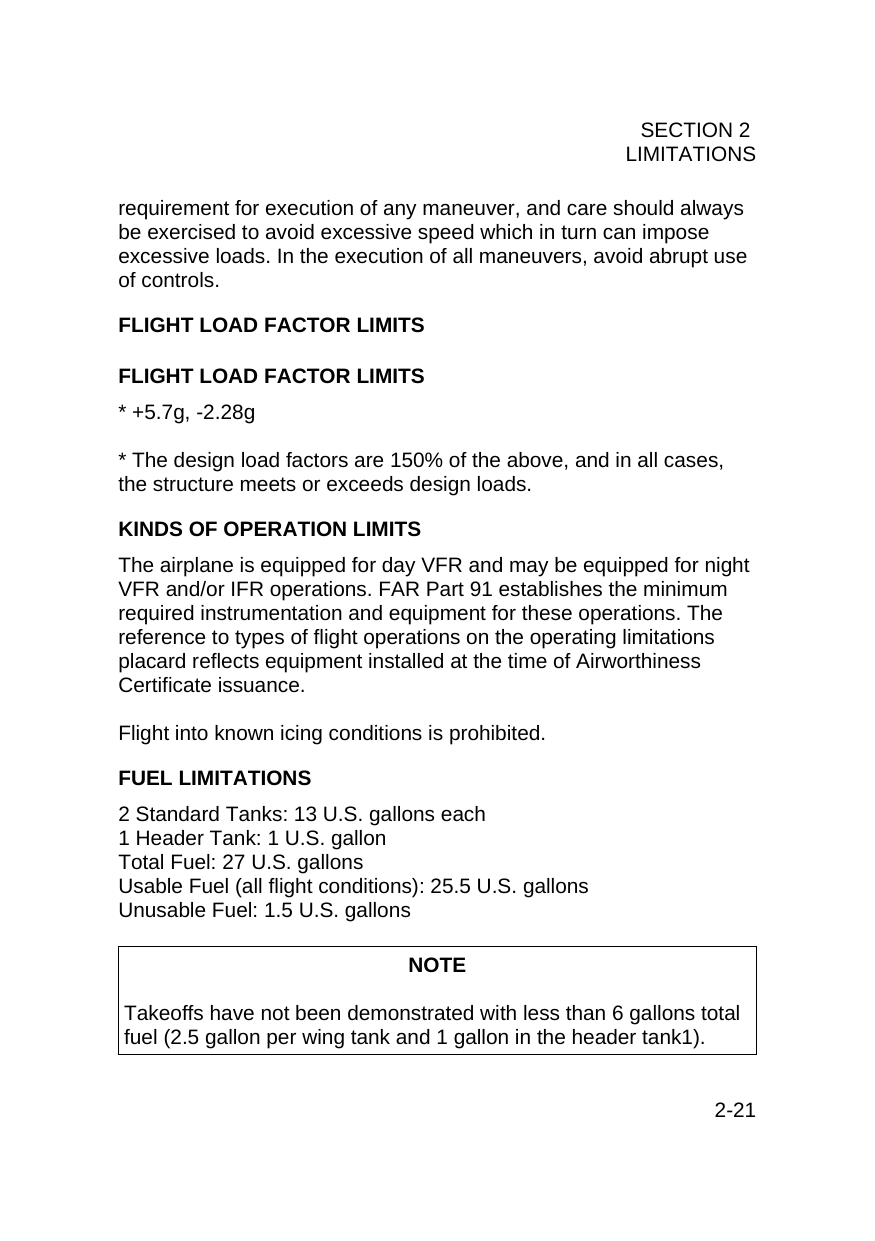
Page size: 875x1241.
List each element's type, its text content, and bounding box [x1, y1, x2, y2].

text reference to types of flight operations on the operating limitations placard reflects equipment installed at the time of Airworthiness Certificate issuance. [118, 625, 756, 697]
text * +5.7g, -2.28g [118, 400, 756, 424]
subtitle FLIGHT LOAD FACTOR LIMITS [118, 313, 756, 337]
text Flight into known icing conditions is prohibited. [118, 721, 756, 745]
text requirement for execution of any maneuver, and care should always be exercised to avoid excessive speed which in turn can impose excessive loads. In the execution of all maneuvers, avoid abrupt use of controls. [118, 196, 756, 292]
text 2 Standard Tanks: 13 U.S. gallons each [118, 802, 756, 826]
text * The design load factors are 150% of the above, and in all cases, the structure meets or exceeds design loads. [118, 448, 756, 496]
subtitle KINDS OF OPERATION LIMITS [118, 517, 756, 541]
text 1 Header Tank: 1 U.S. gallon [118, 826, 756, 850]
text The airplane is equipped for day VFR and may be equipped for night VFR and/or IFR operations. FAR Part 91 establishes the minimum required instrumentation and equipment for these operations. The [118, 553, 756, 625]
text Total Fuel: 27 U.S. gallons [118, 850, 756, 874]
subtitle FUEL LIMITATIONS [118, 766, 756, 790]
subtitle FLIGHT LOAD FACTOR LIMITS [118, 364, 756, 388]
text Usable Fuel (all flight conditions): 25.5 U.S. gallons [118, 874, 756, 898]
text Unusable Fuel: 1.5 U.S. gallons [118, 898, 756, 922]
table_header NOTE Takeoffs have not been demonstrated with less than 6 gallons total fuel (2.5 gallon per wing tank and 1 gallon in the header tank1). [119, 947, 756, 1054]
